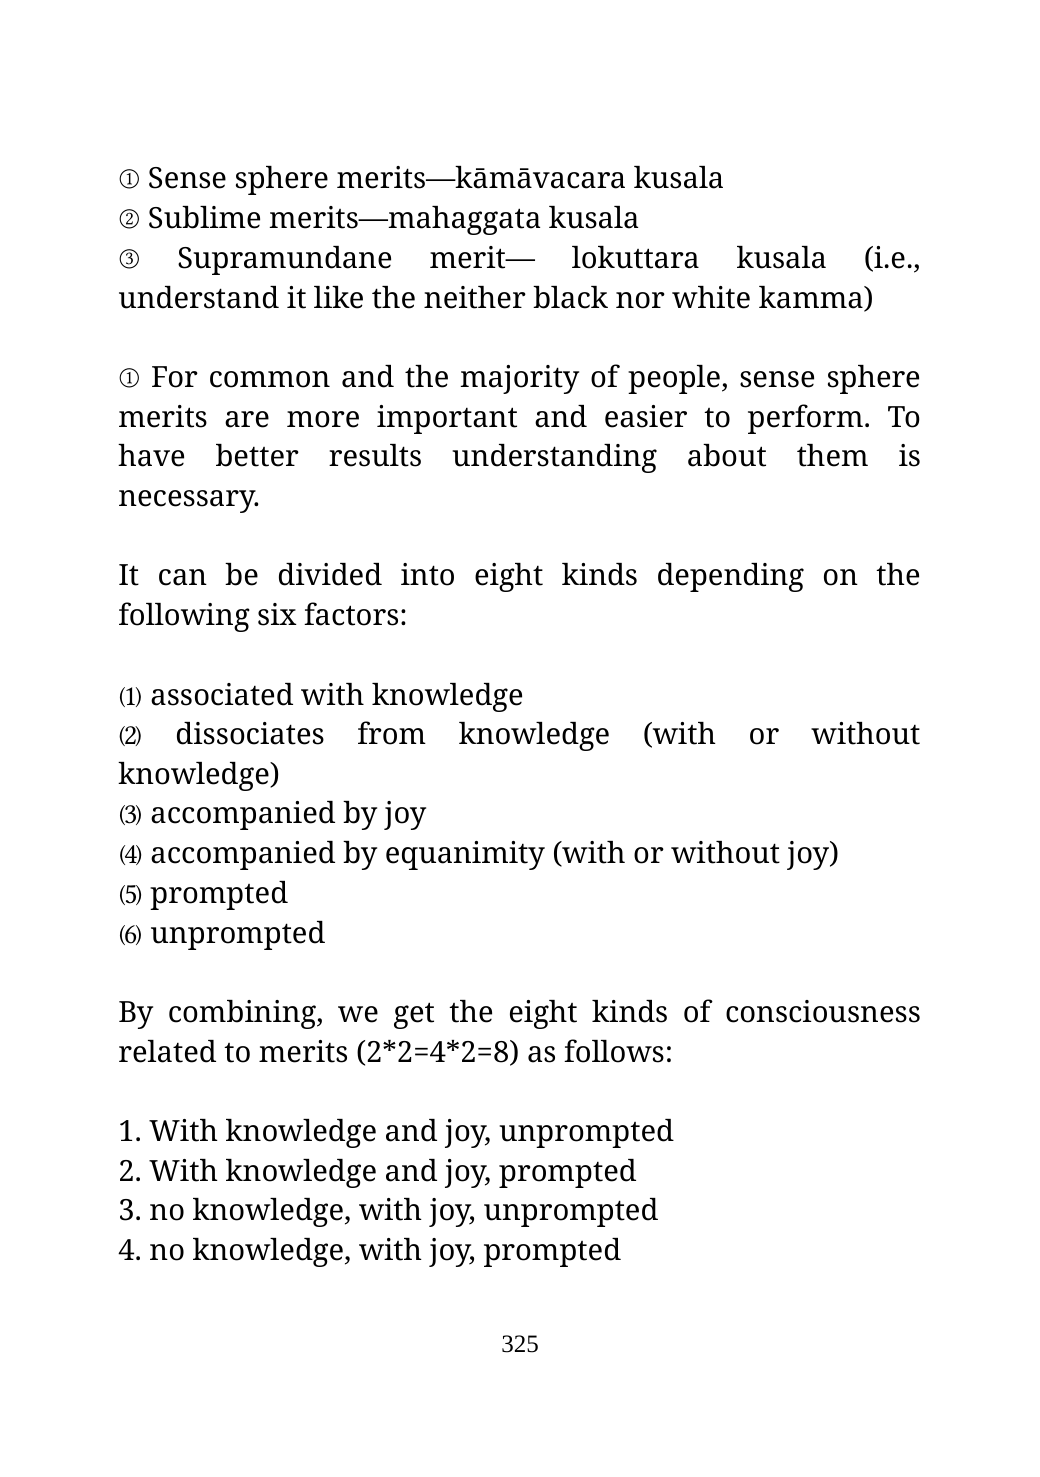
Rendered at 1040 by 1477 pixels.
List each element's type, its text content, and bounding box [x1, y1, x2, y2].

text ③ Supramundane merit— lokuttara kusala (i.e., understand it like the neither black nor white kamma) [118, 237, 922, 317]
text By combining, we get the eight kinds of consciousness related to merits (2*2=4*2=8) as follows: [118, 991, 922, 1071]
text ⑸ prompted [118, 872, 922, 912]
text 1. With knowledge and joy, unprompted [118, 1110, 922, 1150]
text ① For common and the majority of people, sense sphere merits are more important and easier to perform. To have better results understanding about them is necessary. [118, 356, 922, 515]
text It can be divided into eight kinds depending on the following six factors: [118, 555, 922, 634]
text 4. no knowledge, with joy, prompted [118, 1229, 922, 1269]
text ⑵ dissociates from knowledge (with or without knowledge) [118, 713, 922, 793]
text ⑹ unprompted [118, 912, 922, 952]
text ② Sublime merits—mahaggata kusala [118, 197, 922, 237]
text ⑷ accompanied by equanimity (with or without joy) [118, 832, 922, 872]
text ⑴ associated with knowledge [118, 674, 922, 713]
text 3. no knowledge, with joy, unprompted [118, 1190, 922, 1229]
text 2. With knowledge and joy, prompted [118, 1150, 922, 1190]
text ① Sense sphere merits—kāmāvacara kusala [118, 158, 922, 197]
text ⑶ accompanied by joy [118, 793, 922, 832]
